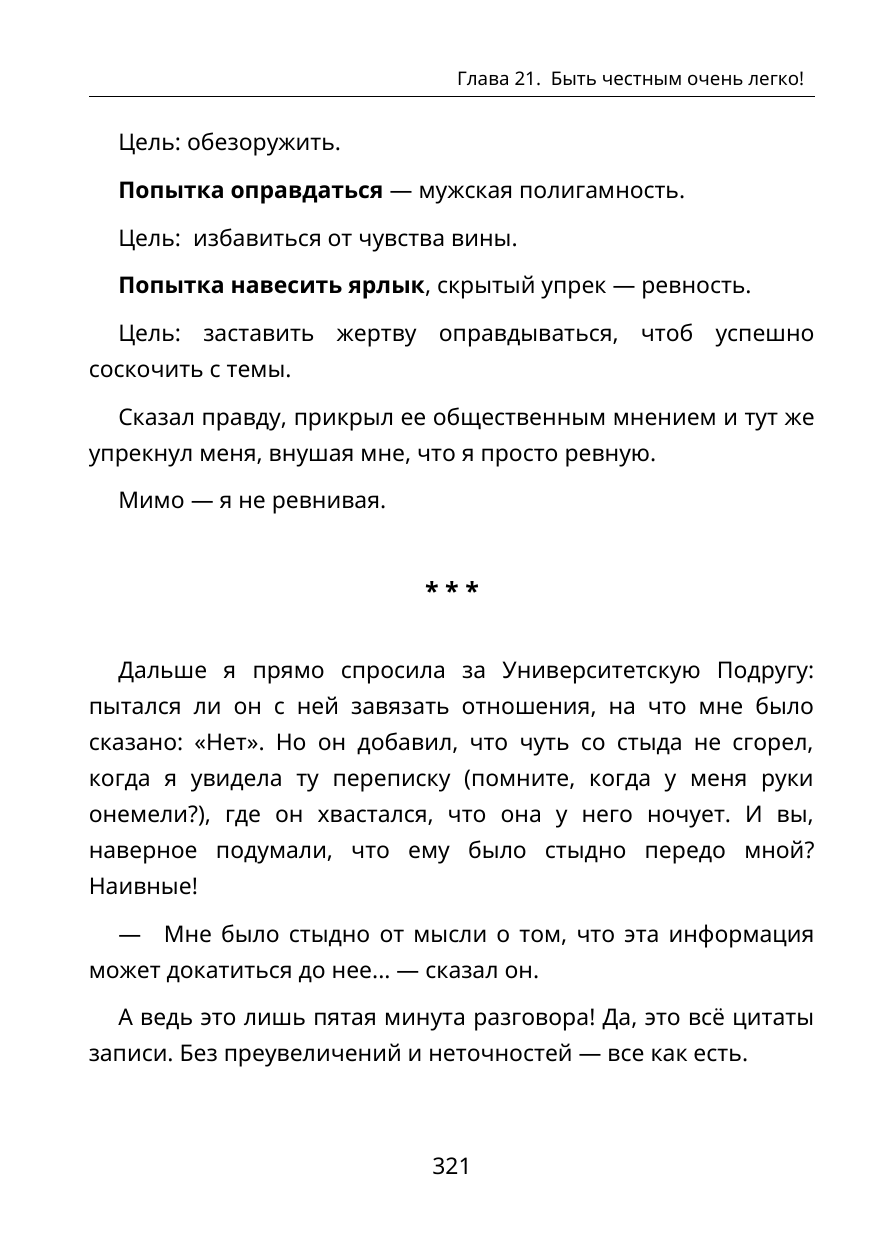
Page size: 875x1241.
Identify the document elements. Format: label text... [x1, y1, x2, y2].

list Мне было стыдно от мысли о том, что эта информация может докатиться до нее... — сказал он. [88, 918, 815, 985]
text Дальше я прямо спросила за Университетскую Подругу: пытался ли он с ней завязать отношения, на что мне было сказано: «Нет». Но он добавил, что чуть со стыда не сгорел, когда я увидела ту переписку (помните, когда у меня руки онемели?), где он хвастался, что она у него ночует. И вы, наверное подумали, что ему было стыдно передо мной? Наивные! [88, 654, 815, 901]
text Попытка оправдаться — мужская полигамность. [88, 174, 815, 205]
text Цель: избавиться от чувства вины. [88, 221, 815, 253]
text А ведь это лишь пятая минута разговора! Да, это всё цитаты записи. Без преувеличений и неточностей — все как есть. [88, 1001, 815, 1068]
text Сказал правду, прикрыл ее общественным мнением и тут же упрекнул меня, внушая мне, что я просто ревную. [88, 401, 815, 468]
subtitle * * * [88, 573, 815, 608]
text Цель: обезоружить. [88, 126, 815, 157]
text Мимо — я не ревнивая. [88, 484, 815, 515]
text Цель: заставить жертву оправдываться, чтоб успешно соскочить с темы. [88, 317, 815, 384]
text Попытка навесить ярлык, скрытый упрек — ревность. [88, 269, 815, 300]
